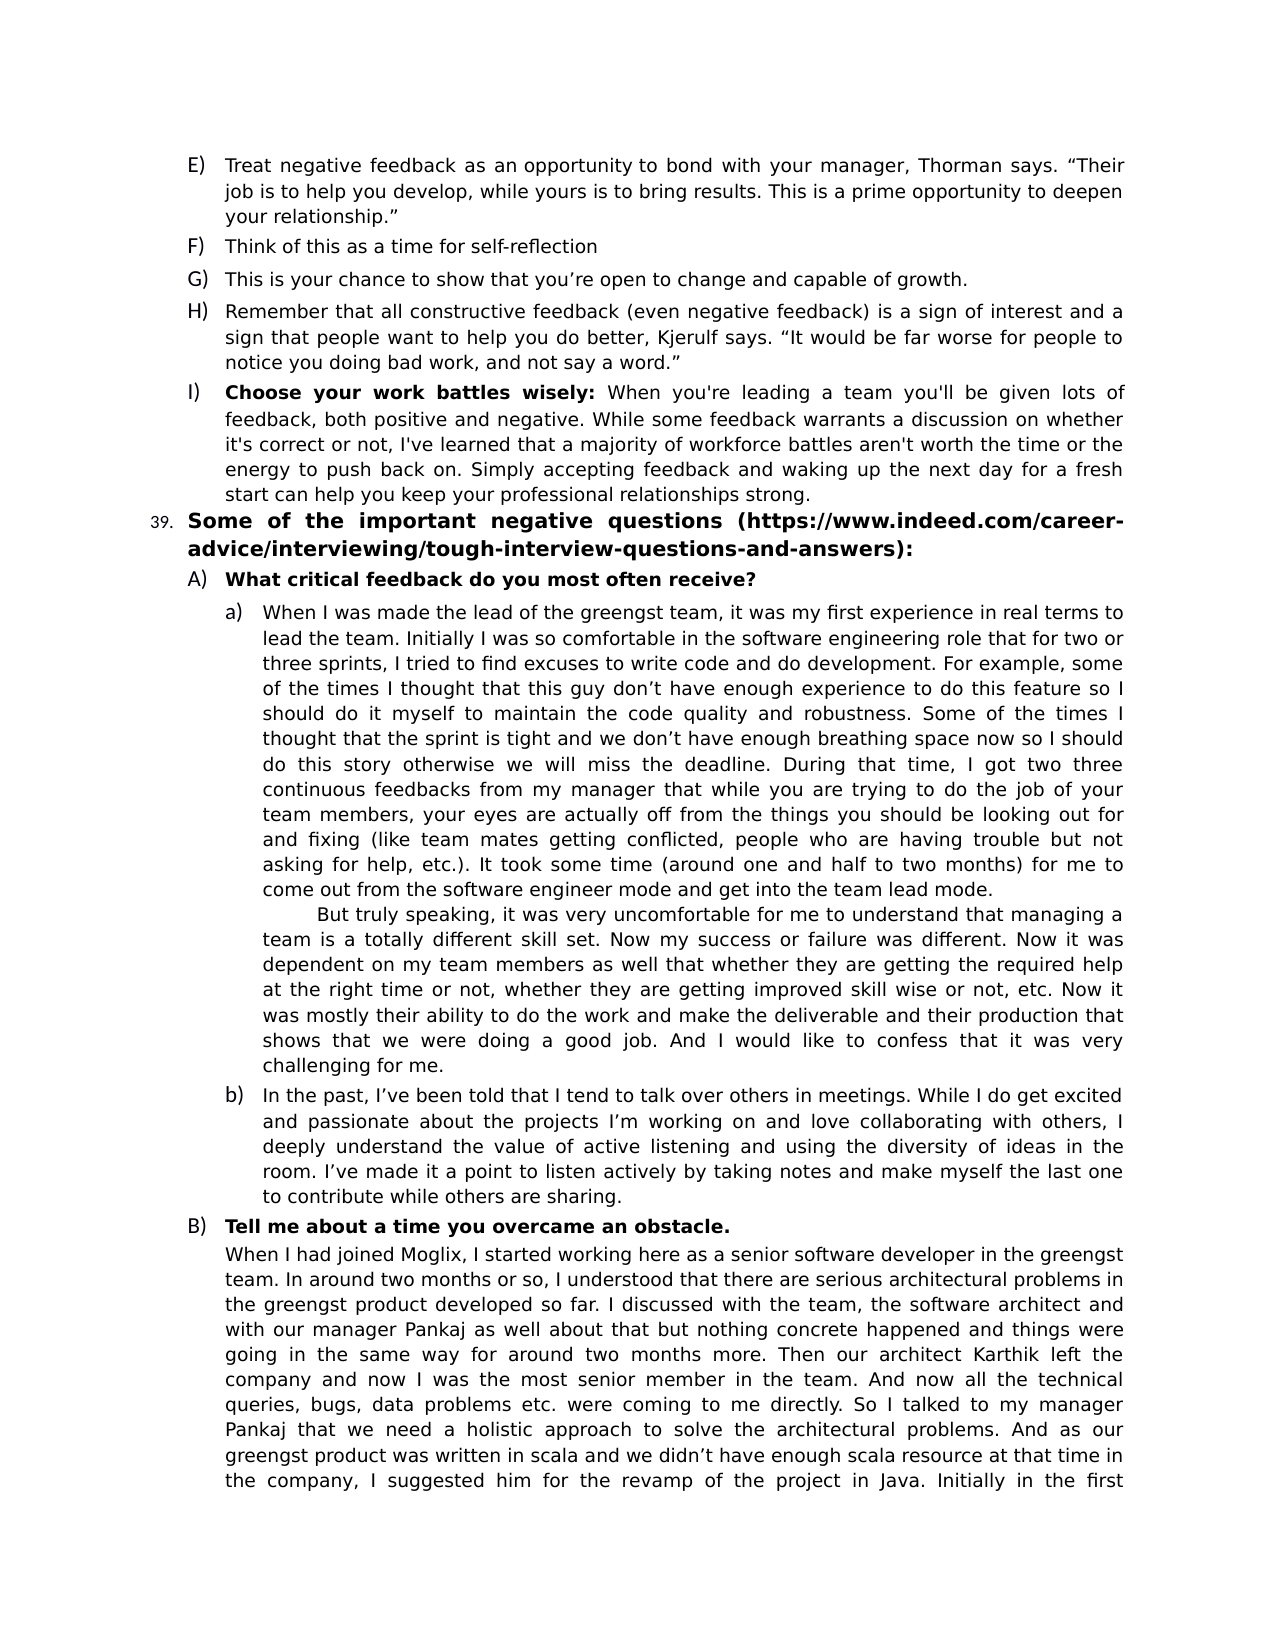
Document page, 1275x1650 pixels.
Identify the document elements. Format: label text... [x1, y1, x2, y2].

list But truly speaking, it was very uncomfortable for me to understand that managing a team is a totally different skill set. Now my success or failure was different. Now it was dependent on my team members as well that whether they are getting the required help at the right time or not, whether they are getting improved skill wise or not, etc. Now it was mostly their ability to do the work and make the deliverable and their production that shows that we were doing a good job. And I would like to confess that it was very challenging for me. [225, 904, 1125, 1077]
list Think of this as a time for self-reflection [187, 231, 1125, 259]
list Some of the important negative questions (https://www.indeed.com/career-advice/interviewing/tough-interview-questions-and-answers): [150, 509, 1125, 561]
list What critical feedback do you most often receive? [187, 564, 1125, 593]
list This is your chance to show that you’re open to change and capable of growth. [187, 264, 1125, 292]
list When I was made the lead of the greengst team, it was my first experience in real terms to lead the team. Initially I was so comfortable in the software engineering role that for two or three sprints, I tried to find excuses to write code and do development. For example, some of the times I thought that this guy don’t have enough experience to do this feature so I should do it myself to maintain the code quality and robustness. Some of the times I thought that the sprint is tight and we don’t have enough breathing space now so I should do this story otherwise we will miss the deadline. During that time, I got two three continuous feedbacks from my manager that while you are trying to do the job of your team members, your eyes are actually off from the things you should be looking out for and fixing (like team mates getting conflicted, people who are having trouble but not asking for help, etc.). It took some time (around one and half to two months) for me to come out from the software engineer mode and get into the team lead mode. [225, 597, 1125, 901]
list Tell me about a time you overcame an obstacle. [187, 1212, 1125, 1239]
list When I had joined Moglix, I started working here as a senior software developer in the greengst team. In around two months or so, I understood that there are serious architectural problems in the greengst product developed so far. I discussed with the team, the software architect and with our manager Pankaj as well about that but nothing concrete happened and things were going in the same way for around two months more. Then our architect Karthik left the company and now I was the most senior member in the team. And now all the technical queries, bugs, data problems etc. were coming to me directly. So I talked to my manager Pankaj that we need a holistic approach to solve the architectural problems. And as our greengst product was written in scala and we didn’t have enough scala resource at that time in the company, I suggested him for the revamp of the project in Java. Initially in the first [187, 1244, 1125, 1492]
list Treat negative feedback as an opportunity to bond with your manager, Thorman says. “Their job is to help you develop, while yours is to bring results. This is a prime opportunity to deepen your relationship.” [187, 150, 1125, 228]
list Remember that all constructive feedback (even negative feedback) is a sign of interest and a sign that people want to help you do better, Kjerulf says. “It would be far worse for people to notice you doing bad work, and not say a word.” [187, 296, 1125, 374]
list In the past, I’ve been told that I tend to talk over others in meetings. While I do get excited and passionate about the projects I’m working on and love collaborating with others, I deeply understand the value of active listening and using the diversity of ideas in the room. I’ve made it a point to listen actively by taking notes and make myself the last one to contribute while others are sharing. [225, 1080, 1125, 1208]
list Choose your work battles wisely: When you're leading a team you'll be given lots of feedback, both positive and negative. While some feedback warrants a discussion on whether it's correct or not, I've learned that a majority of workforce battles aren't worth the time or the energy to push back on. Simply accepting feedback and waking up the next day for a fresh start can help you keep your professional relationships strong. [187, 377, 1125, 506]
